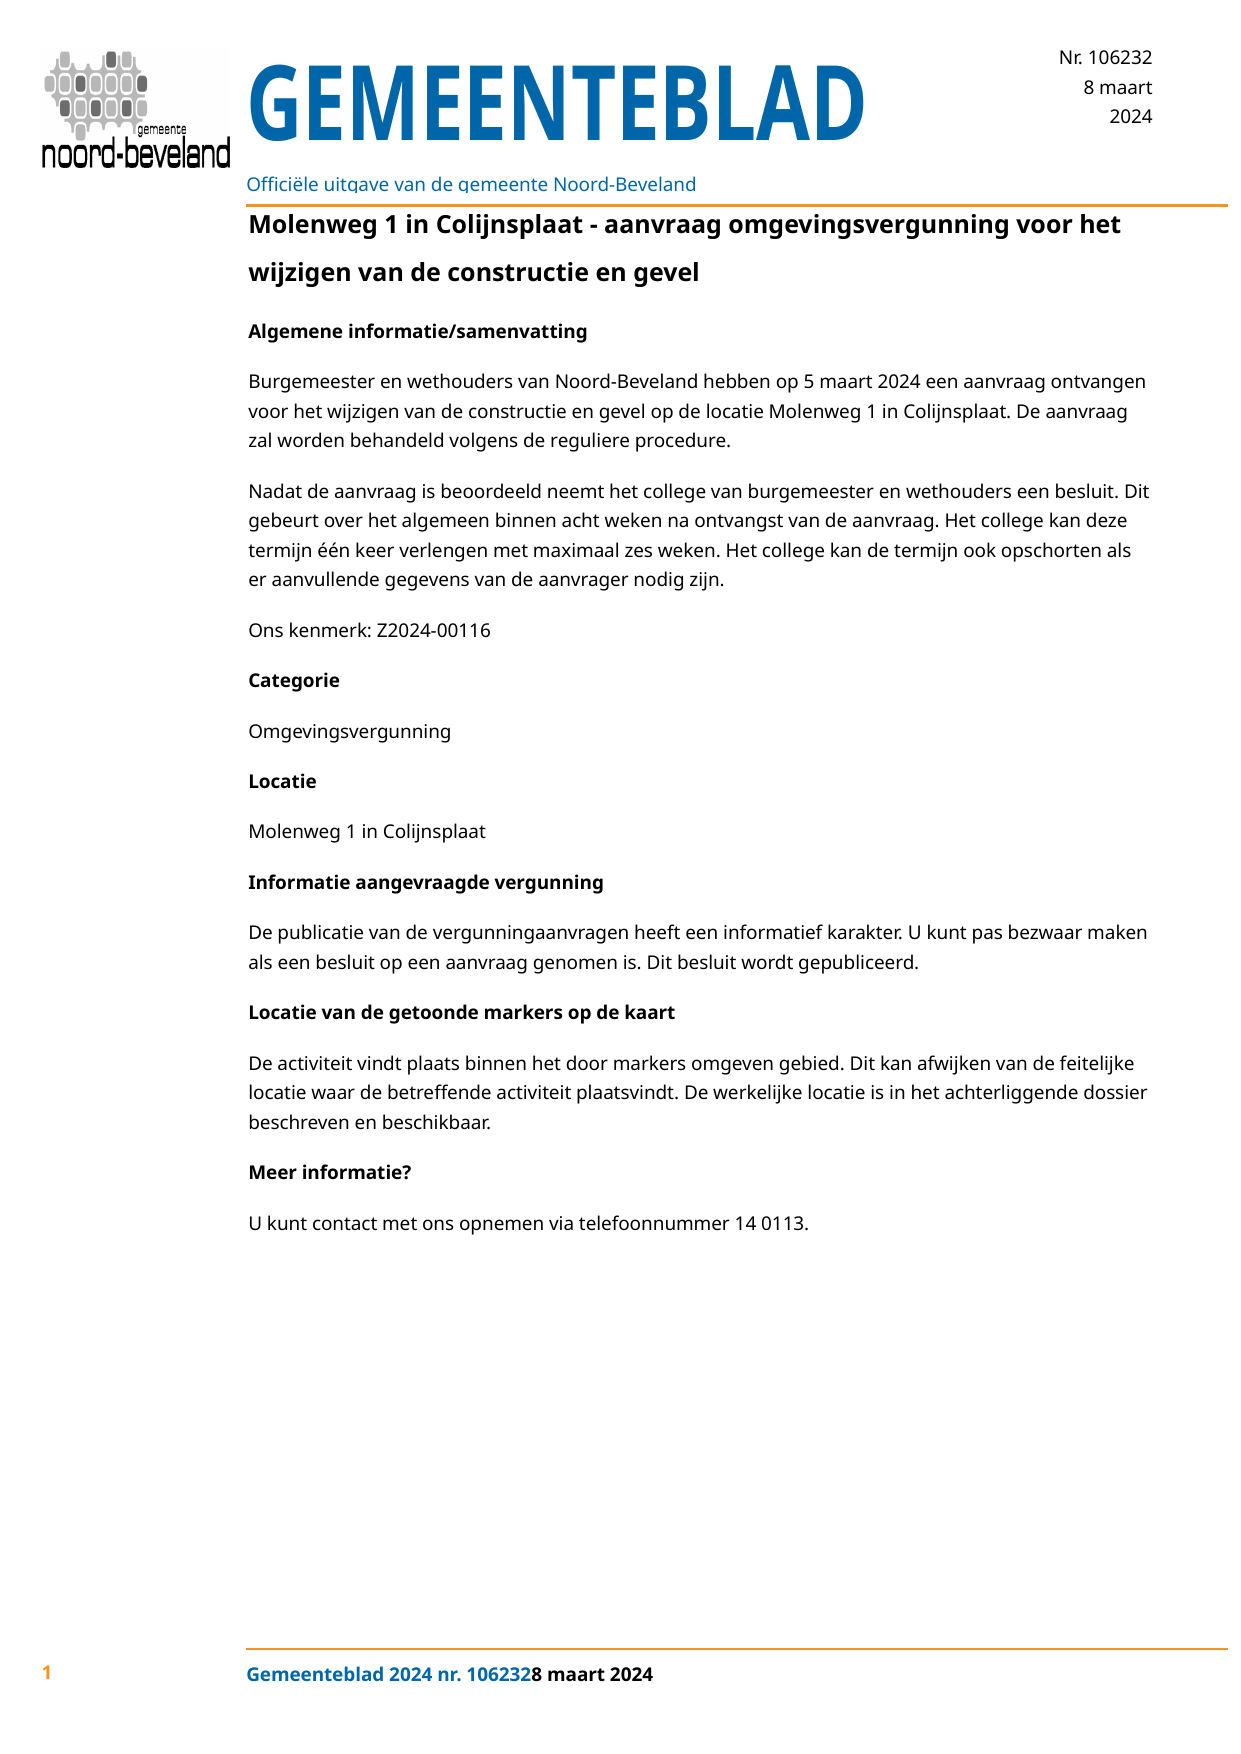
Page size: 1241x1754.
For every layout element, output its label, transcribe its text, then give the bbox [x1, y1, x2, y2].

text U kunt contact met ons opnemen via telefoonnummer 14 0113. [248, 1210, 1152, 1236]
picture [41, 47, 231, 172]
text Burgemeester en wethouders van Noord-Beveland hebben op 5 maart 2024 een aanvraag ontvangen voor het wijzigen van de constructie en gevel op de locatie Molenweg 1 in Colijnsplaat. De aanvraag zal worden behandeld volgens de reguliere procedure. [248, 368, 1152, 453]
text Nadat de aanvraag is beoordeeld neemt het college van burgemeester en wethouders een besluit. Dit gebeurt over het algemeen binnen acht weken na ontvangst van de aanvraag. Het college kan deze termijn één keer verlengen met maximaal zes weken. Het college kan de termijn ook opschorten als er aanvullende gegevens van de aanvrager nodig zijn. [248, 478, 1152, 592]
text Omgevingsvergunning [248, 718, 1152, 744]
text Locatie van de getoonde markers op de kaart [248, 999, 1152, 1025]
text De publicatie van de vergunningaanvragen heeft een informatief karakter. U kunt pas bezwaar maken als een besluit op een aanvraag genomen is. Dit besluit wordt gepubliceerd. [248, 919, 1152, 975]
text Ons kenmerk: Z2024-00116 [248, 617, 1152, 643]
text Informatie aangevraagde vergunning [248, 869, 1152, 895]
text Algemene informatie/samenvatting [248, 318, 1152, 344]
text De activiteit vindt plaats binnen het door markers omgeven gebied. Dit kan afwijken van de feitelijke locatie waar de betreffende activiteit plaatsvindt. De werkelijke locatie is in het achterliggende dossier beschreven en beschikbaar. [248, 1050, 1152, 1135]
text Molenweg 1 in Colijnsplaat [248, 819, 1152, 844]
text Locatie [248, 768, 1152, 794]
text Molenweg 1 in Colijnsplaat - aanvraag omgevingsvergunning voor het wijzigen van de constructie en gevel [248, 207, 1152, 288]
text Meer informatie? [248, 1159, 1152, 1185]
text Categorie [248, 667, 1152, 693]
